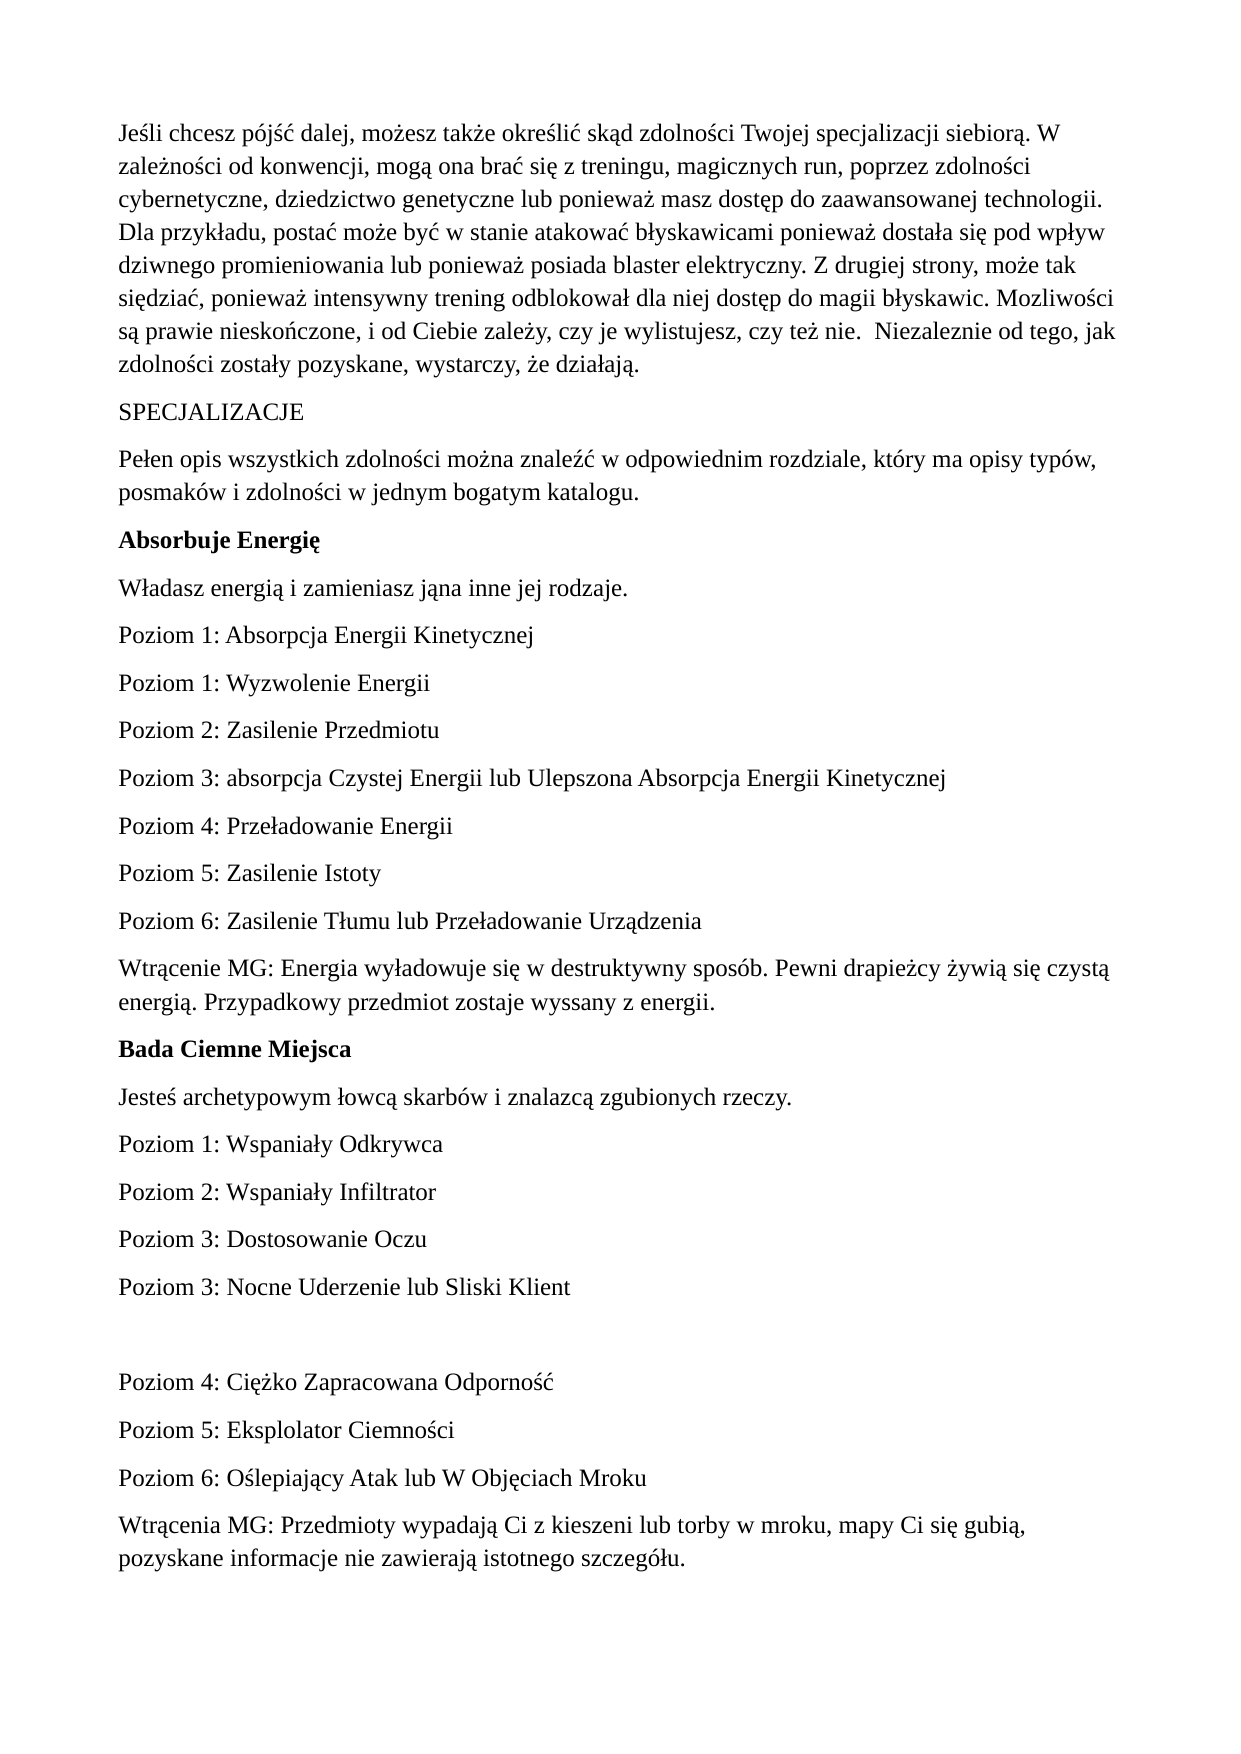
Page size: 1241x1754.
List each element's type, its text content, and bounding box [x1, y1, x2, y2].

text Jeśli chcesz pójść dalej, możesz także określić skąd zdolności Twojej specjalizacji siebiorą. W zależności od konwencji, mogą ona brać się z treningu, magicznych run, poprzez zdolności cybernetyczne, dziedzictwo genetyczne lub ponieważ masz dostęp do zaawansowanej technologii. Dla przykładu, postać może być w stanie atakować błyskawicami ponieważ dostała się pod wpływ dziwnego promieniowania lub ponieważ posiada blaster elektryczny. Z drugiej strony, może tak siędziać, ponieważ intensywny trening odblokował dla niej dostęp do magii błyskawic. Mozliwości są prawie nieskończone, i od Ciebie zależy, czy je wylistujesz, czy też nie. Niezaleznie od tego, jak zdolności zostały pozyskane, wystarczy, że działają. [118, 118, 1122, 378]
text Poziom 1: Wspaniały Odkrywca [118, 1129, 1122, 1158]
text Pełen opis wszystkich zdolności można znaleźć w odpowiednim rozdziale, który ma opisy typów, posmaków i zdolności w jednym bogatym katalogu. [118, 444, 1122, 506]
text Poziom 3: Dostosowanie Oczu [118, 1224, 1122, 1253]
text SPECJALIZACJE [118, 397, 1122, 426]
text Wtrącenia MG: Przedmioty wypadają Ci z kieszeni lub torby w mroku, mapy Ci się gubią, pozyskane informacje nie zawierają istotnego szczegółu. [118, 1510, 1122, 1572]
text Absorbuje Energię [118, 525, 1122, 554]
text Poziom 3: absorpcja Czystej Energii lub Ulepszona Absorpcja Energii Kinetycznej [118, 763, 1122, 792]
text Poziom 4: Przeładowanie Energii [118, 811, 1122, 839]
text Wtrącenie MG: Energia wyładowuje się w destruktywny sposób. Pewni drapieżcy żywią się czystą energią. Przypadkowy przedmiot zostaje wyssany z energii. [118, 953, 1122, 1015]
text Poziom 1: Absorpcja Energii Kinetycznej [118, 620, 1122, 649]
text Poziom 4: Ciężko Zapracowana Odporność [118, 1367, 1122, 1396]
text Bada Ciemne Miejsca [118, 1034, 1122, 1063]
text Władasz energią i zamieniasz jąna inne jej rodzaje. [118, 573, 1122, 601]
text Poziom 3: Nocne Uderzenie lub Sliski Klient [118, 1272, 1122, 1301]
text Poziom 2: Zasilenie Przedmiotu [118, 716, 1122, 744]
text Poziom 6: Oślepiający Atak lub W Objęciach Mroku [118, 1463, 1122, 1491]
text Poziom 2: Wspaniały Infiltrator [118, 1177, 1122, 1206]
text Poziom 5: Eksplolator Ciemności [118, 1415, 1122, 1444]
text Poziom 6: Zasilenie Tłumu lub Przeładowanie Urządzenia [118, 906, 1122, 935]
text Jesteś archetypowym łowcą skarbów i znalazcą zgubionych rzeczy. [118, 1082, 1122, 1111]
text Poziom 1: Wyzwolenie Energii [118, 668, 1122, 697]
text Poziom 5: Zasilenie Istoty [118, 858, 1122, 887]
